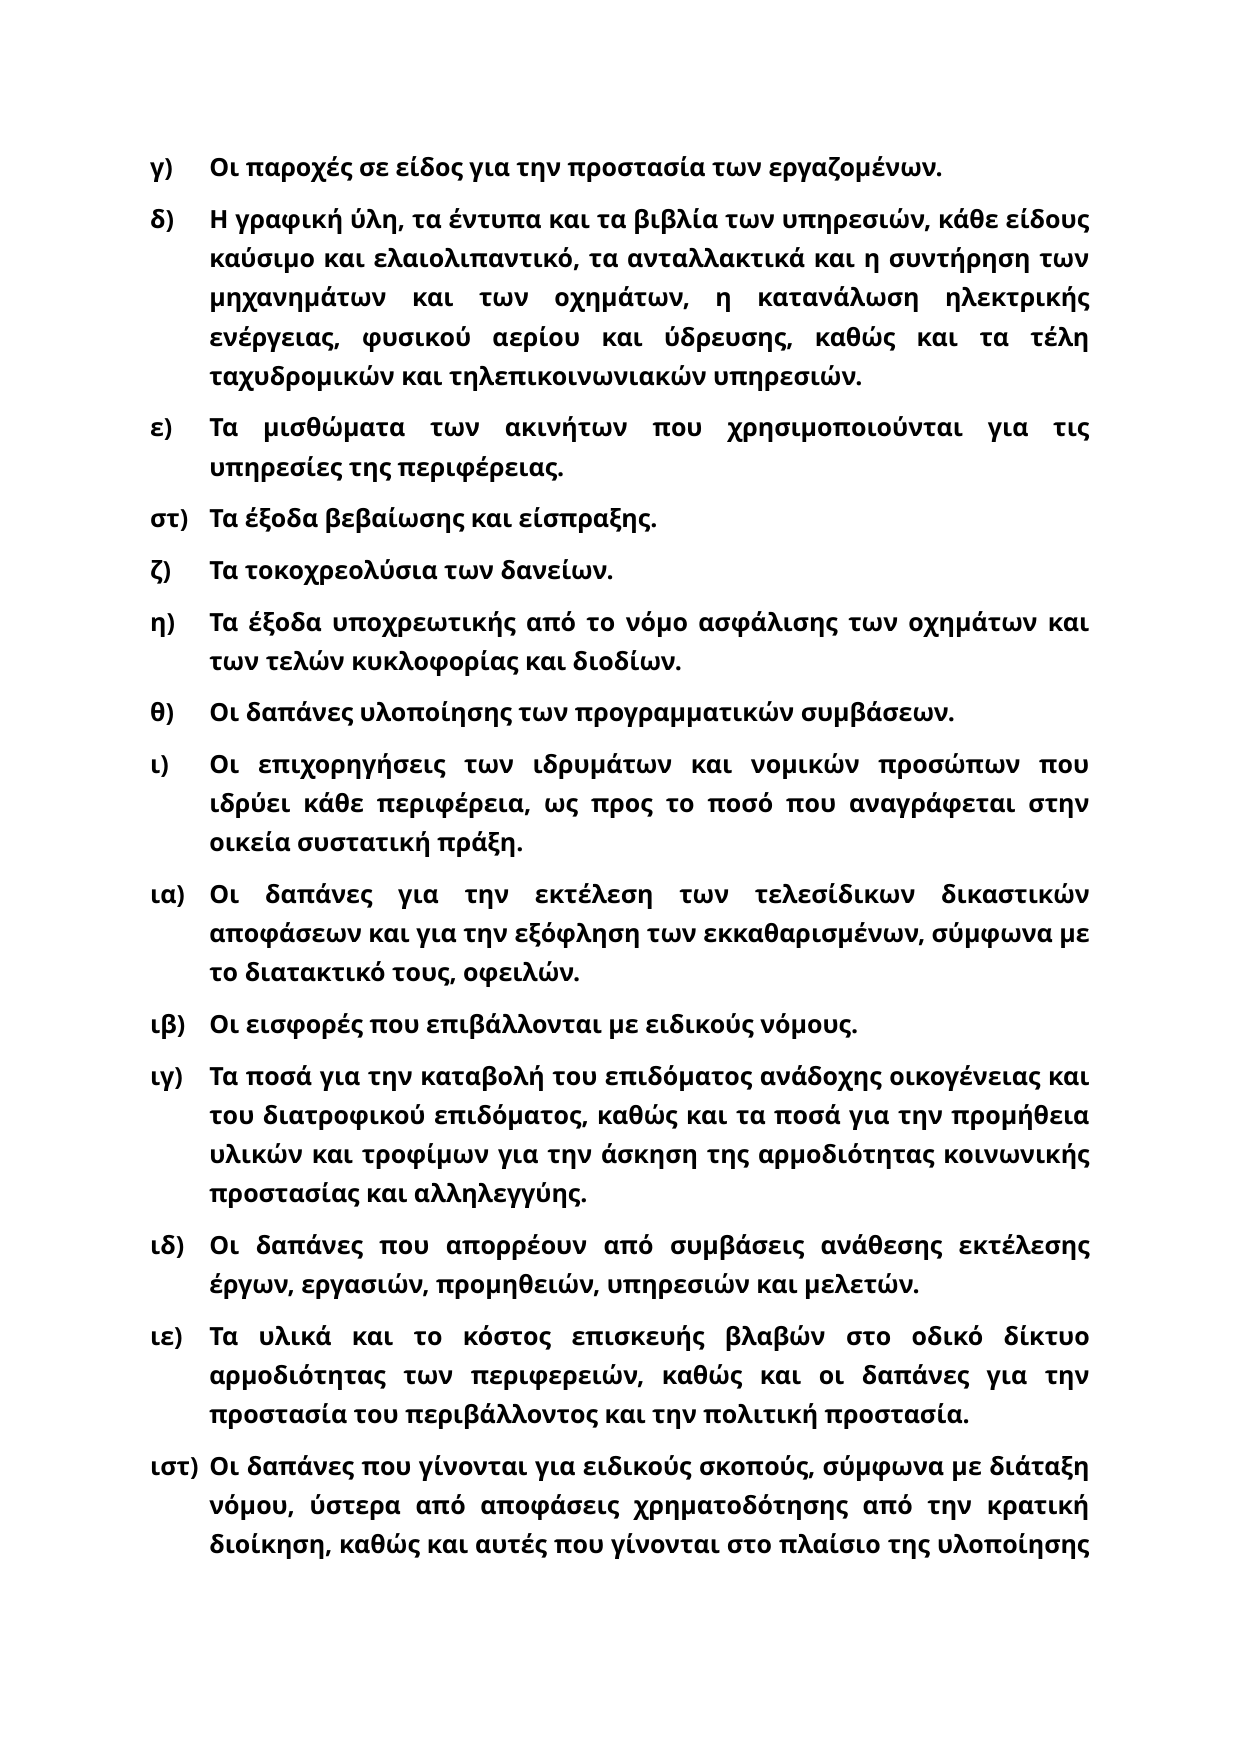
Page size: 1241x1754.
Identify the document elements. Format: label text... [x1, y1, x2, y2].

list ιστ) Οι δαπάνες που γίνονται για ειδικούς σκοπούς, σύμφωνα με διάταξη νόμου, ύστερα από αποφάσεις χρηματοδότησης από την κρατική διοίκηση, καθώς και αυτές που γίνονται στο πλαίσιο της υλοποίησης [150, 1448, 1090, 1561]
list ιγ) Τα ποσά για την καταβολή του επιδόματος ανάδοχης οικογένειας και του διατροφικού επιδόματος, καθώς και τα ποσά για την προμήθεια υλικών και τροφίμων για την άσκηση της αρμοδιότητας κοινωνικής προστασίας και αλληλεγγύης. [150, 1058, 1090, 1210]
list ια) Οι δαπάνες για την εκτέλεση των τελεσίδικων δικαστικών αποφάσεων και για την εξόφληση των εκκαθαρισμένων, σύμφωνα με το διατακτικό τους, οφειλών. [150, 877, 1090, 989]
list ιβ) Οι εισφορές που επιβάλλονται με ειδικούς νόμους. [150, 1007, 1090, 1041]
list ι) Οι επιχορηγήσεις των ιδρυμάτων και νομικών προσώπων που ιδρύει κάθε περιφέρεια, ως προς το ποσό που αναγράφεται στην οικεία συστατική πράξη. [150, 747, 1090, 859]
list ιε) Τα υλικά και το κόστος επισκευής βλαβών στο οδικό δίκτυο αρμοδιότητας των περιφερειών, καθώς και οι δαπάνες για την προστασία του περιβάλλοντος και την πολιτική προστασία. [150, 1318, 1090, 1431]
list γ) Οι παροχές σε είδος για την προστασία των εργαζομένων. [150, 150, 1090, 184]
list η) Τα έξοδα υποχρεωτικής από το νόμο ασφάλισης των οχημάτων και των τελών κυκλοφορίας και διοδίων. [150, 604, 1090, 677]
list θ) Οι δαπάνες υλοποίησης των προγραμματικών συμβάσεων. [150, 695, 1090, 729]
list ιδ) Οι δαπάνες που απορρέουν από συμβάσεις ανάθεσης εκτέλεσης έργων, εργασιών, προμηθειών, υπηρεσιών και μελετών. [150, 1227, 1090, 1301]
list δ) Η γραφική ύλη, τα έντυπα και τα βιβλία των υπηρεσιών, κάθε είδους καύσιμο και ελαιολιπαντικό, τα ανταλλακτικά και η συντήρηση των μηχανημάτων και των οχημάτων, η κατανάλωση ηλεκτρικής ενέργειας, φυσικού αερίου και ύδρευσης, καθώς και τα τέλη ταχυδρομικών και τηλεπικοινωνιακών υπηρεσιών. [150, 202, 1090, 392]
list στ) Τα έξοδα βεβαίωσης και είσπραξης. [150, 501, 1090, 535]
list ζ) Τα τοκοχρεολύσια των δανείων. [150, 552, 1090, 587]
list ε) Τα μισθώματα των ακινήτων που χρησιμοποιούνται για τις υπηρεσίες της περιφέρειας. [150, 410, 1090, 483]
